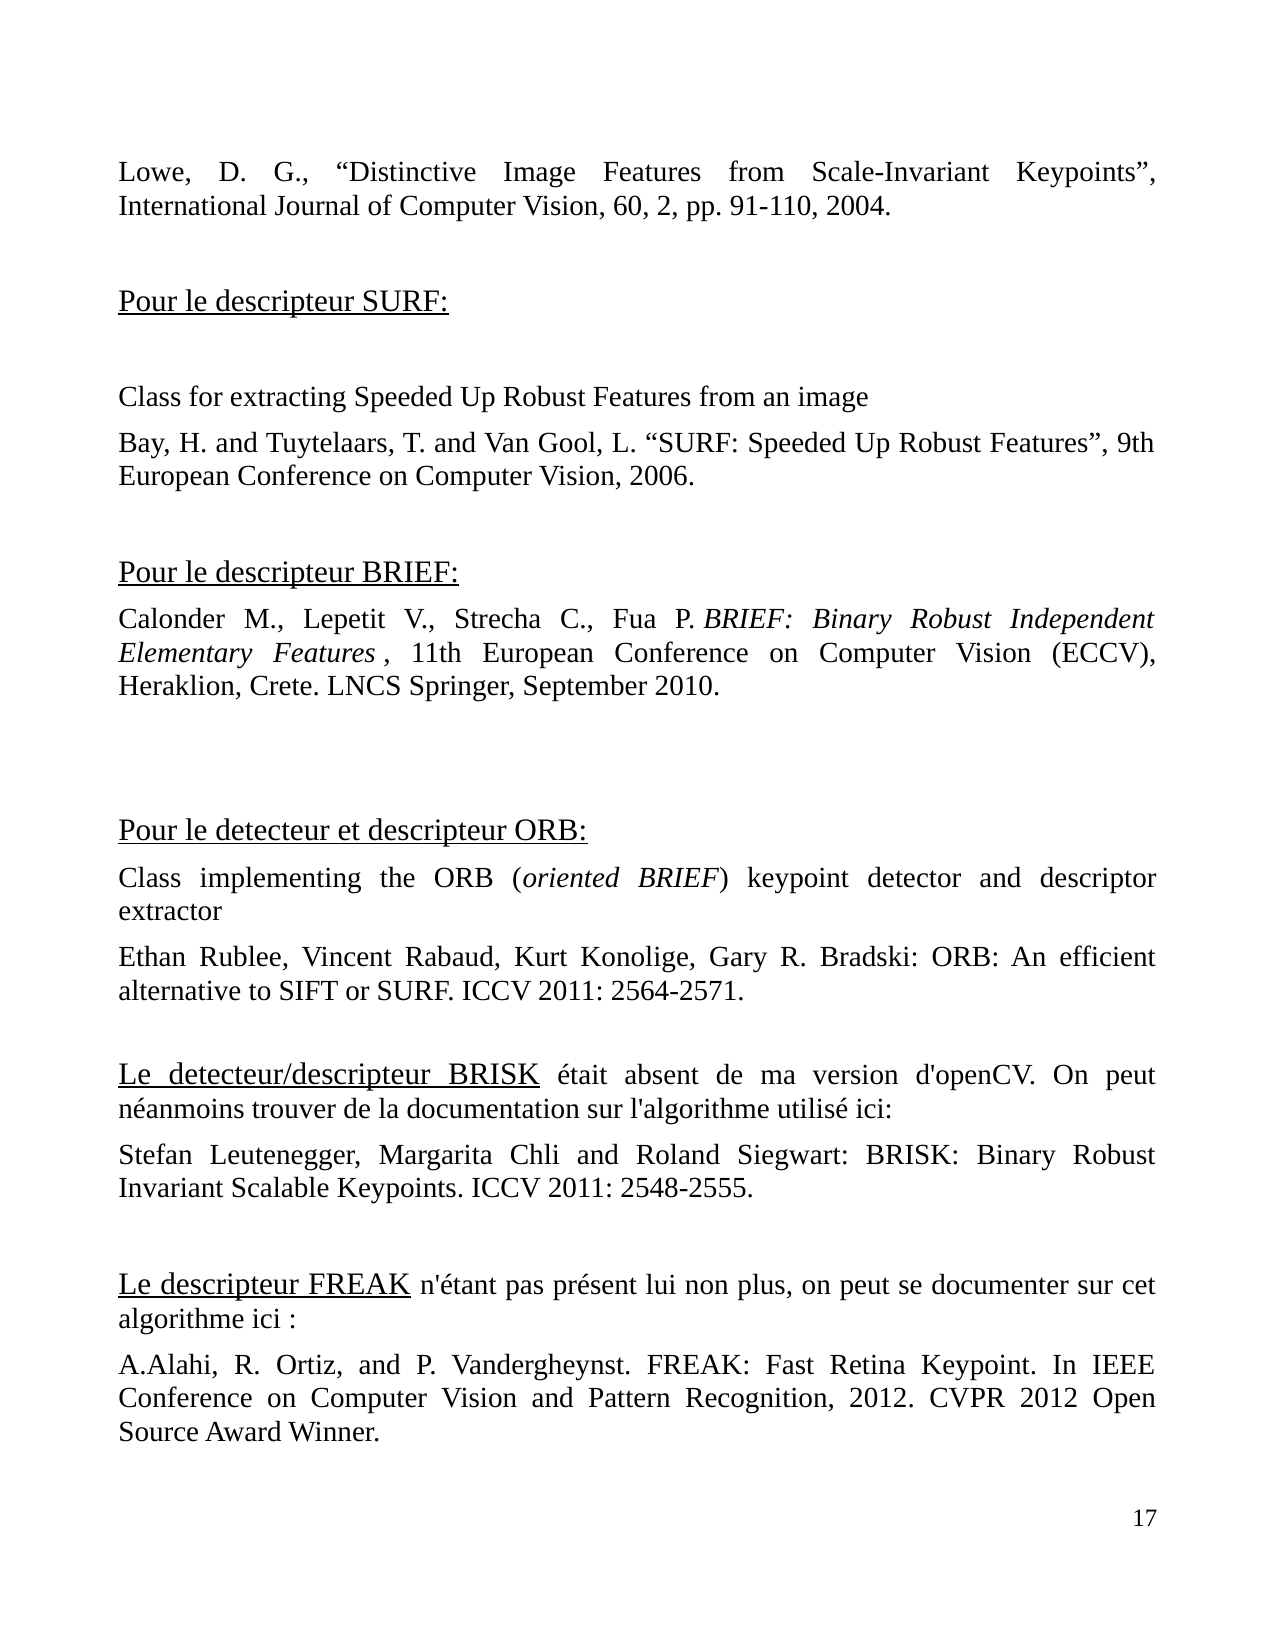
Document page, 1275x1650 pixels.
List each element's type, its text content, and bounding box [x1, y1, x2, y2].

text Le descripteur FREAK n'étant pas présent lui non plus, on peut se documenter sur cet algorithme ici : [118, 1265, 1157, 1334]
text Pour le descripteur SURF: [118, 282, 1157, 318]
text Pour le detecteur et descripteur ORB: [118, 811, 1157, 847]
text Ethan Rublee, Vincent Rabaud, Kurt Konolige, Gary R. Bradski: ORB: An efficient alternative to SIFT or SURF. ICCV 2011: 2564-2571. [118, 939, 1157, 1042]
text Lowe, D. G., “Distinctive Image Features from Scale-Invariant Keypoints”, International Journal of Computer Vision, 60, 2, pp. 91-110, 2004. [118, 118, 1157, 221]
text Bay, H. and Tuytelaars, T. and Van Gool, L. “SURF: Speeded Up Robust Features”, 9th European Conference on Computer Vision, 2006. [118, 425, 1157, 492]
text Stefan Leutenegger, Margarita Chli and Roland Siegwart: BRISK: Binary Robust Invariant Scalable Keypoints. ICCV 2011: 2548-2555. [118, 1137, 1157, 1204]
text Le detecteur/descripteur BRISK était absent de ma version d'openCV. On peut néanmoins trouver de la documentation sur l'algorithme utilisé ici: [118, 1055, 1157, 1124]
text Class for extracting Speeded Up Robust Features from an image [118, 379, 1157, 412]
text Pour le descripteur BRIEF: [118, 553, 1157, 589]
text Class implementing the ORB (oriented BRIEF) keypoint detector and descriptor extractor [118, 860, 1157, 927]
text A.Alahi, R. Ortiz, and P. Vandergheynst. FREAK: Fast Retina Keypoint. In IEEE Conference on Computer Vision and Pattern Recognition, 2012. CVPR 2012 Open Source Award Winner. [118, 1347, 1157, 1448]
text Calonder M., Lepetit V., Strecha C., Fua P. BRIEF: Binary Robust Independent Elementary Features , 11th European Conference on Computer Vision (ECCV), Heraklion, Crete. LNCS Springer, September 2010. [118, 601, 1157, 702]
